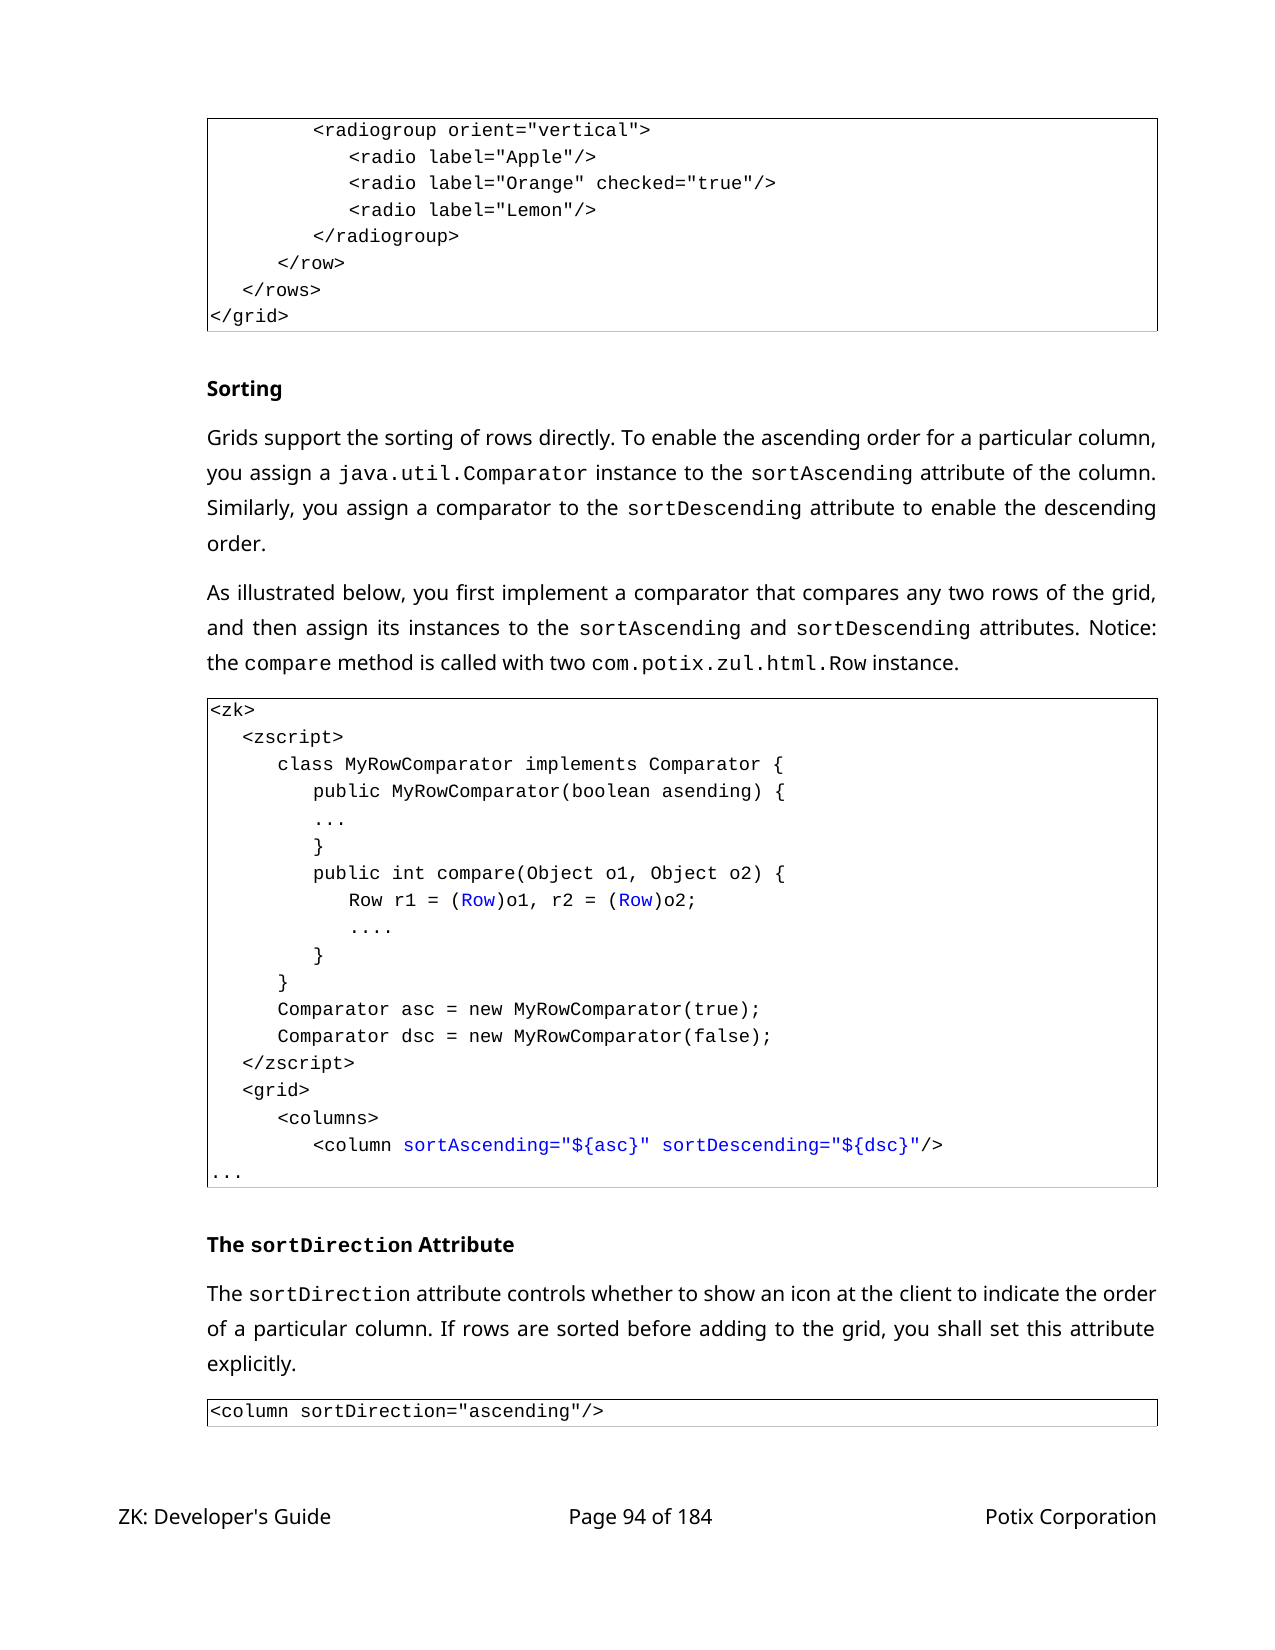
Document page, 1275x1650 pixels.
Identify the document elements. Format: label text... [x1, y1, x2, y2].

text class MyRowComparator implements Comparator { [208, 752, 1157, 776]
text <column sortDirection="ascending"/> [208, 1400, 1157, 1426]
subtitle Sorting [207, 374, 1157, 402]
text } [208, 834, 1157, 858]
text As illustrated below, you first implement a comparator that compares any two rows of the grid, and then assign its instances to the sortAscending and sortDescending attributes. Notice: the compare method is called with two com.potix.zul.html.Row instance. [207, 578, 1157, 677]
text <zk> [208, 699, 1157, 722]
text Row r1 = (Row)o1, r2 = (Row)o2; [208, 888, 1157, 912]
text } [208, 942, 1157, 967]
text Comparator asc = new MyRowComparator(true); [208, 997, 1157, 1021]
text <columns> [208, 1106, 1157, 1130]
text <zscript> [208, 725, 1157, 749]
text The sortDirection attribute controls whether to show an icon at the client to indicate the order of a particular column. If rows are sorted before adding to the grid, you shall set this attribute explicitly. [207, 1279, 1157, 1378]
text </zscript> [208, 1051, 1157, 1075]
text .... [208, 915, 1157, 939]
text } [208, 969, 1157, 994]
text ... [208, 806, 1157, 831]
text Grids support the sorting of rows directly. To enable the ascending order for a particular column, you assign a java.util.Comparator instance to the sortAscending attribute of the column. Similarly, you assign a comparator to the sortDescending attribute to enable the descending order. [207, 423, 1157, 557]
text <column sortAscending="${asc}" sortDescending="${dsc}"/> [208, 1133, 1157, 1157]
text <radiogroup orient="vertical"> <radio label="Apple"/> <radio label="Orange" checked="true"/> <radio label="Lemon"/> </radiogroup> </row> </rows> </grid> [208, 119, 1157, 331]
subtitle The sortDirection Attribute [207, 1230, 1157, 1258]
text Comparator dsc = new MyRowComparator(false); [208, 1024, 1157, 1048]
text public int compare(Object o1, Object o2) { [208, 861, 1157, 885]
text <grid> [208, 1078, 1157, 1103]
text ... [208, 1160, 1157, 1187]
text public MyRowComparator(boolean asending) { [208, 779, 1157, 803]
